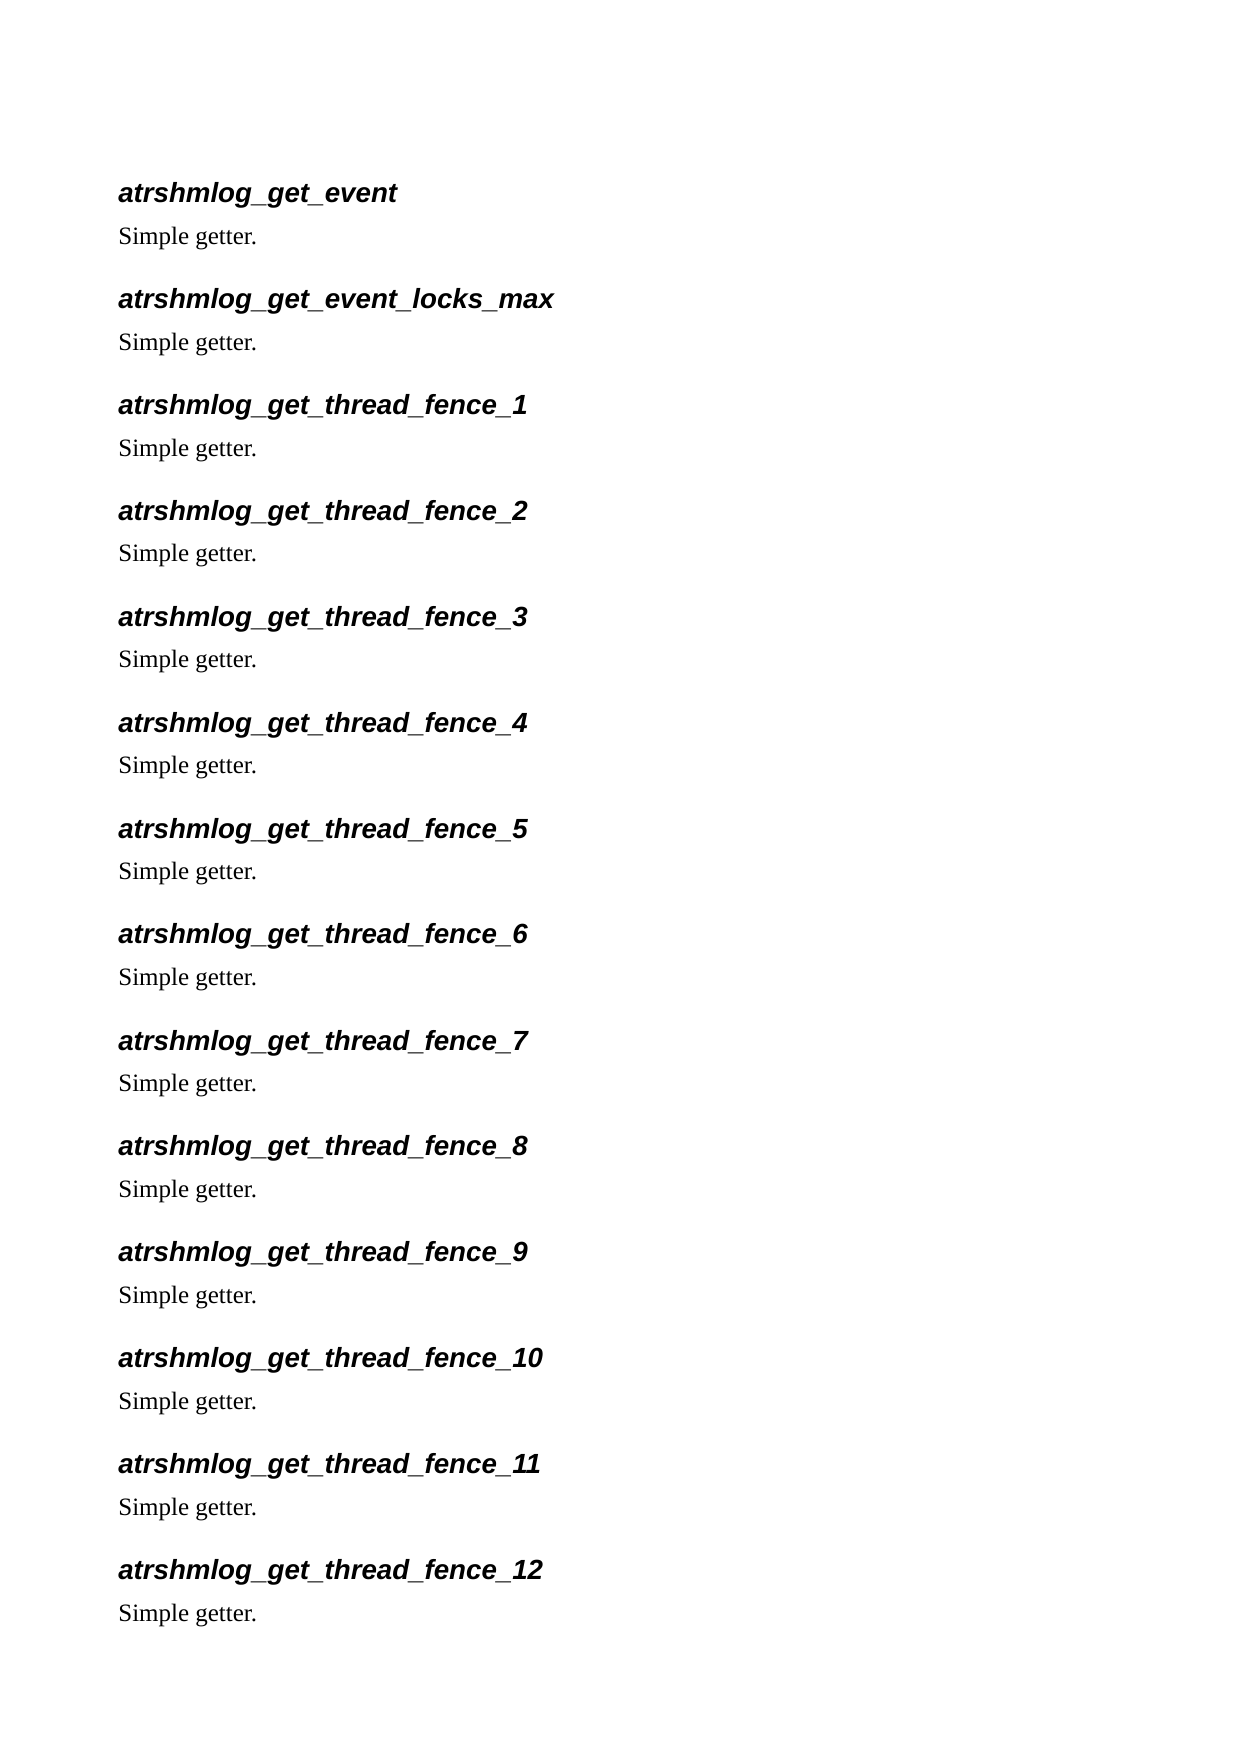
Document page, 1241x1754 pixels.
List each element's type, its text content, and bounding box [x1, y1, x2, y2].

text Simple getter. [118, 1386, 1122, 1415]
text Simple getter. [118, 856, 1122, 885]
text Simple getter. [118, 221, 1122, 249]
subtitle atrshmlog_get_thread_fence_5 [118, 812, 1122, 844]
subtitle atrshmlog_get_thread_fence_2 [118, 494, 1122, 526]
text Simple getter. [118, 1174, 1122, 1203]
subtitle atrshmlog_get_thread_fence_1 [118, 388, 1122, 420]
text Simple getter. [118, 1068, 1122, 1097]
text Simple getter. [118, 433, 1122, 461]
text Simple getter. [118, 538, 1122, 567]
subtitle atrshmlog_get_event [118, 176, 1122, 208]
subtitle atrshmlog_get_thread_fence_6 [118, 918, 1122, 950]
text Simple getter. [118, 644, 1122, 673]
text Simple getter. [118, 1598, 1122, 1627]
subtitle atrshmlog_get_thread_fence_8 [118, 1130, 1122, 1162]
text Simple getter. [118, 962, 1122, 991]
text Simple getter. [118, 1492, 1122, 1521]
text Simple getter. [118, 1280, 1122, 1309]
subtitle atrshmlog_get_thread_fence_9 [118, 1236, 1122, 1268]
subtitle atrshmlog_get_event_locks_max [118, 282, 1122, 314]
subtitle atrshmlog_get_thread_fence_11 [118, 1448, 1122, 1479]
text Simple getter. [118, 750, 1122, 779]
subtitle atrshmlog_get_thread_fence_3 [118, 600, 1122, 632]
subtitle atrshmlog_get_thread_fence_10 [118, 1342, 1122, 1373]
subtitle atrshmlog_get_thread_fence_7 [118, 1024, 1122, 1056]
text Simple getter. [118, 327, 1122, 355]
subtitle atrshmlog_get_thread_fence_4 [118, 706, 1122, 738]
subtitle atrshmlog_get_thread_fence_12 [118, 1553, 1122, 1585]
